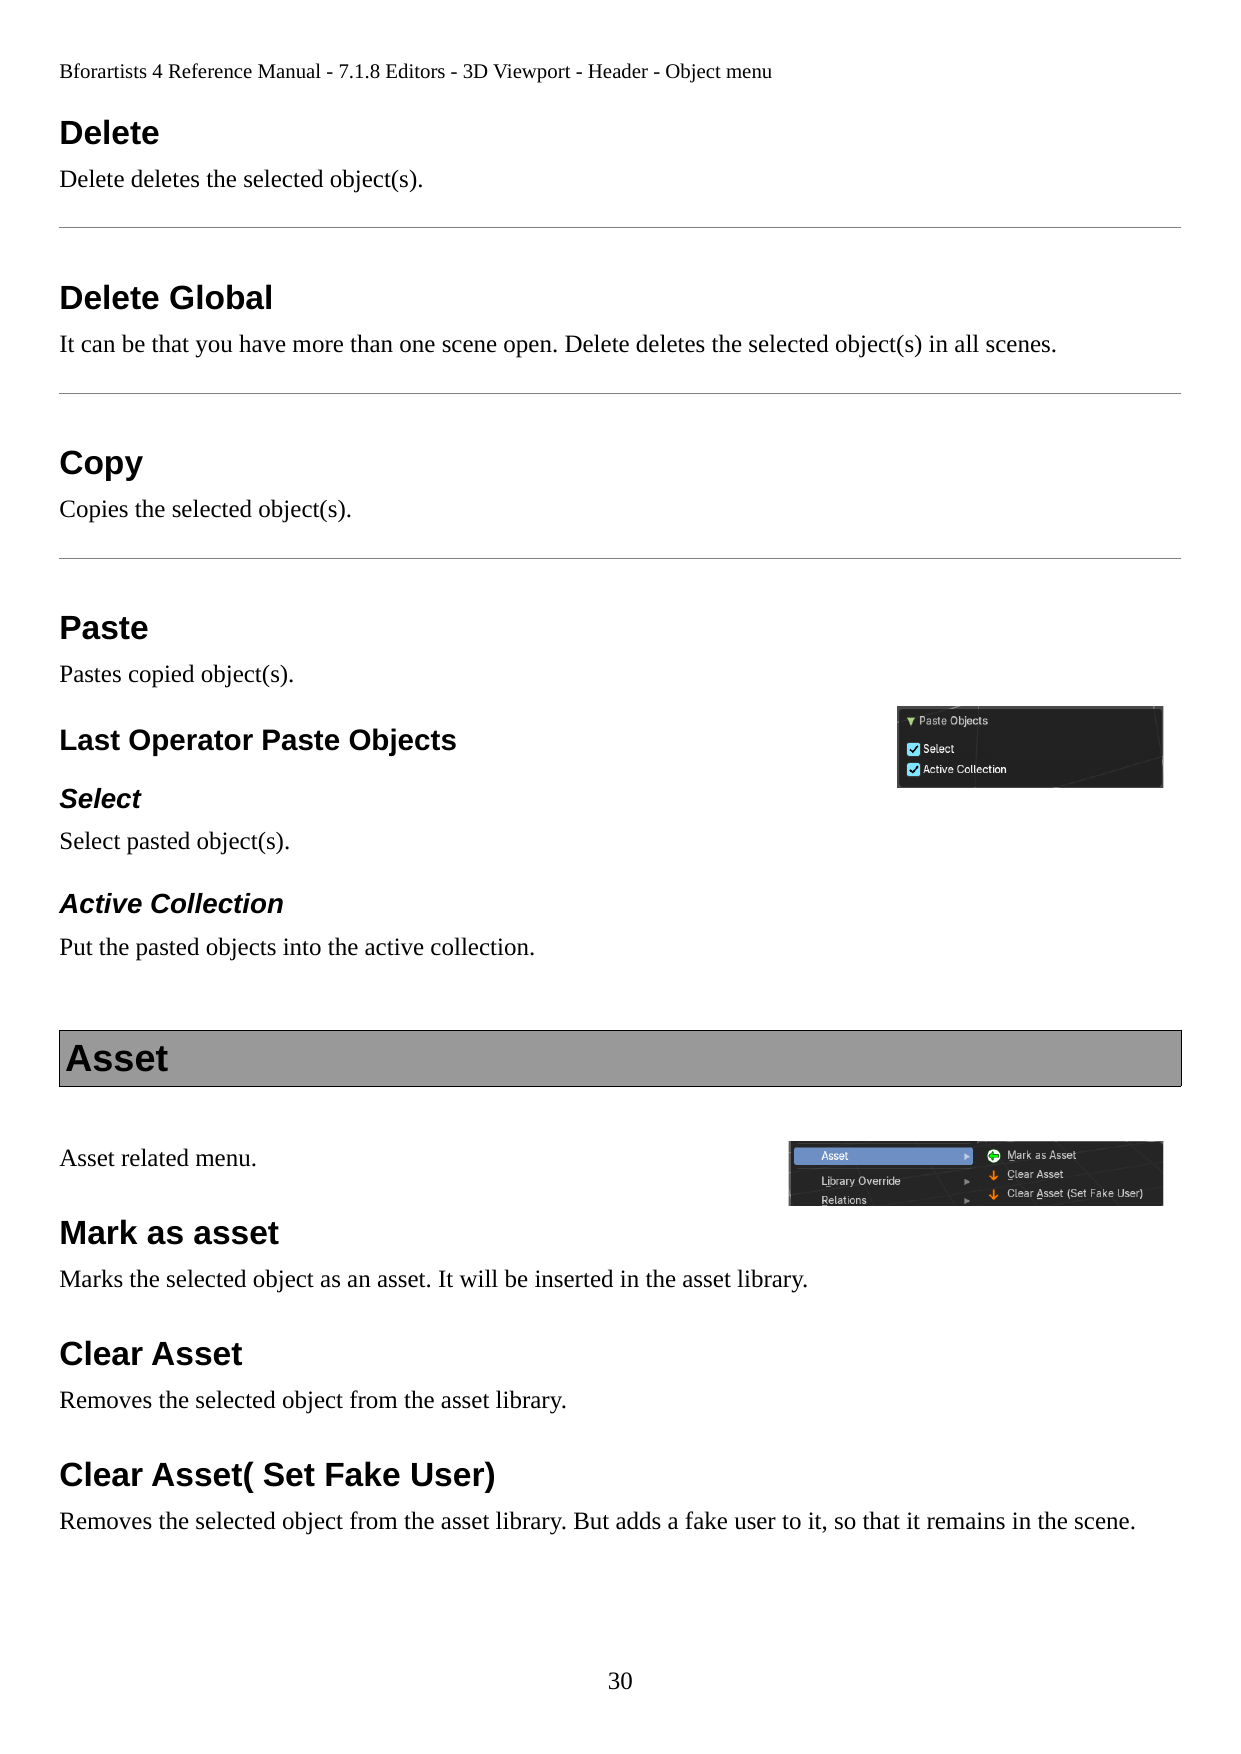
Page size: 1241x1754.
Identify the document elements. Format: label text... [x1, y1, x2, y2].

text Copies the selected object(s). [59, 494, 1181, 523]
text It can be that you have more than one scene open. Delete deletes the selected object(s) in all scenes. [59, 329, 1181, 358]
text Pastes copied object(s). [59, 659, 1181, 688]
text Select pasted object(s). [59, 826, 1181, 855]
picture [897, 706, 1164, 788]
picture [788, 1141, 1164, 1206]
subtitle Copy [59, 443, 1181, 482]
subtitle Active Collection [59, 888, 1181, 920]
subtitle Select [59, 782, 1181, 814]
text Removes the selected object from the asset library. But adds a fake user to it, so that it remains in the scene. [59, 1506, 1181, 1535]
subtitle Mark as asset [59, 1213, 1181, 1252]
text Put the pasted objects into the active collection. [59, 932, 1181, 961]
text [1164, 1143, 1181, 1172]
text Delete deletes the selected object(s). [59, 164, 1181, 192]
table_header Asset [60, 1031, 1181, 1086]
subtitle Clear Asset( Set Fake User) [59, 1455, 1181, 1494]
text Asset related menu. [59, 1143, 788, 1172]
subtitle Delete [59, 113, 1181, 151]
subtitle Delete Global [59, 278, 1181, 316]
text Marks the selected object as an asset. It will be inserted in the asset library. [59, 1264, 1181, 1293]
subtitle [1164, 723, 1181, 757]
subtitle Clear Asset [59, 1334, 1181, 1373]
text Removes the selected object from the asset library. [59, 1385, 1181, 1414]
subtitle Last Operator Paste Objects [59, 723, 897, 757]
subtitle Paste [59, 608, 1181, 647]
